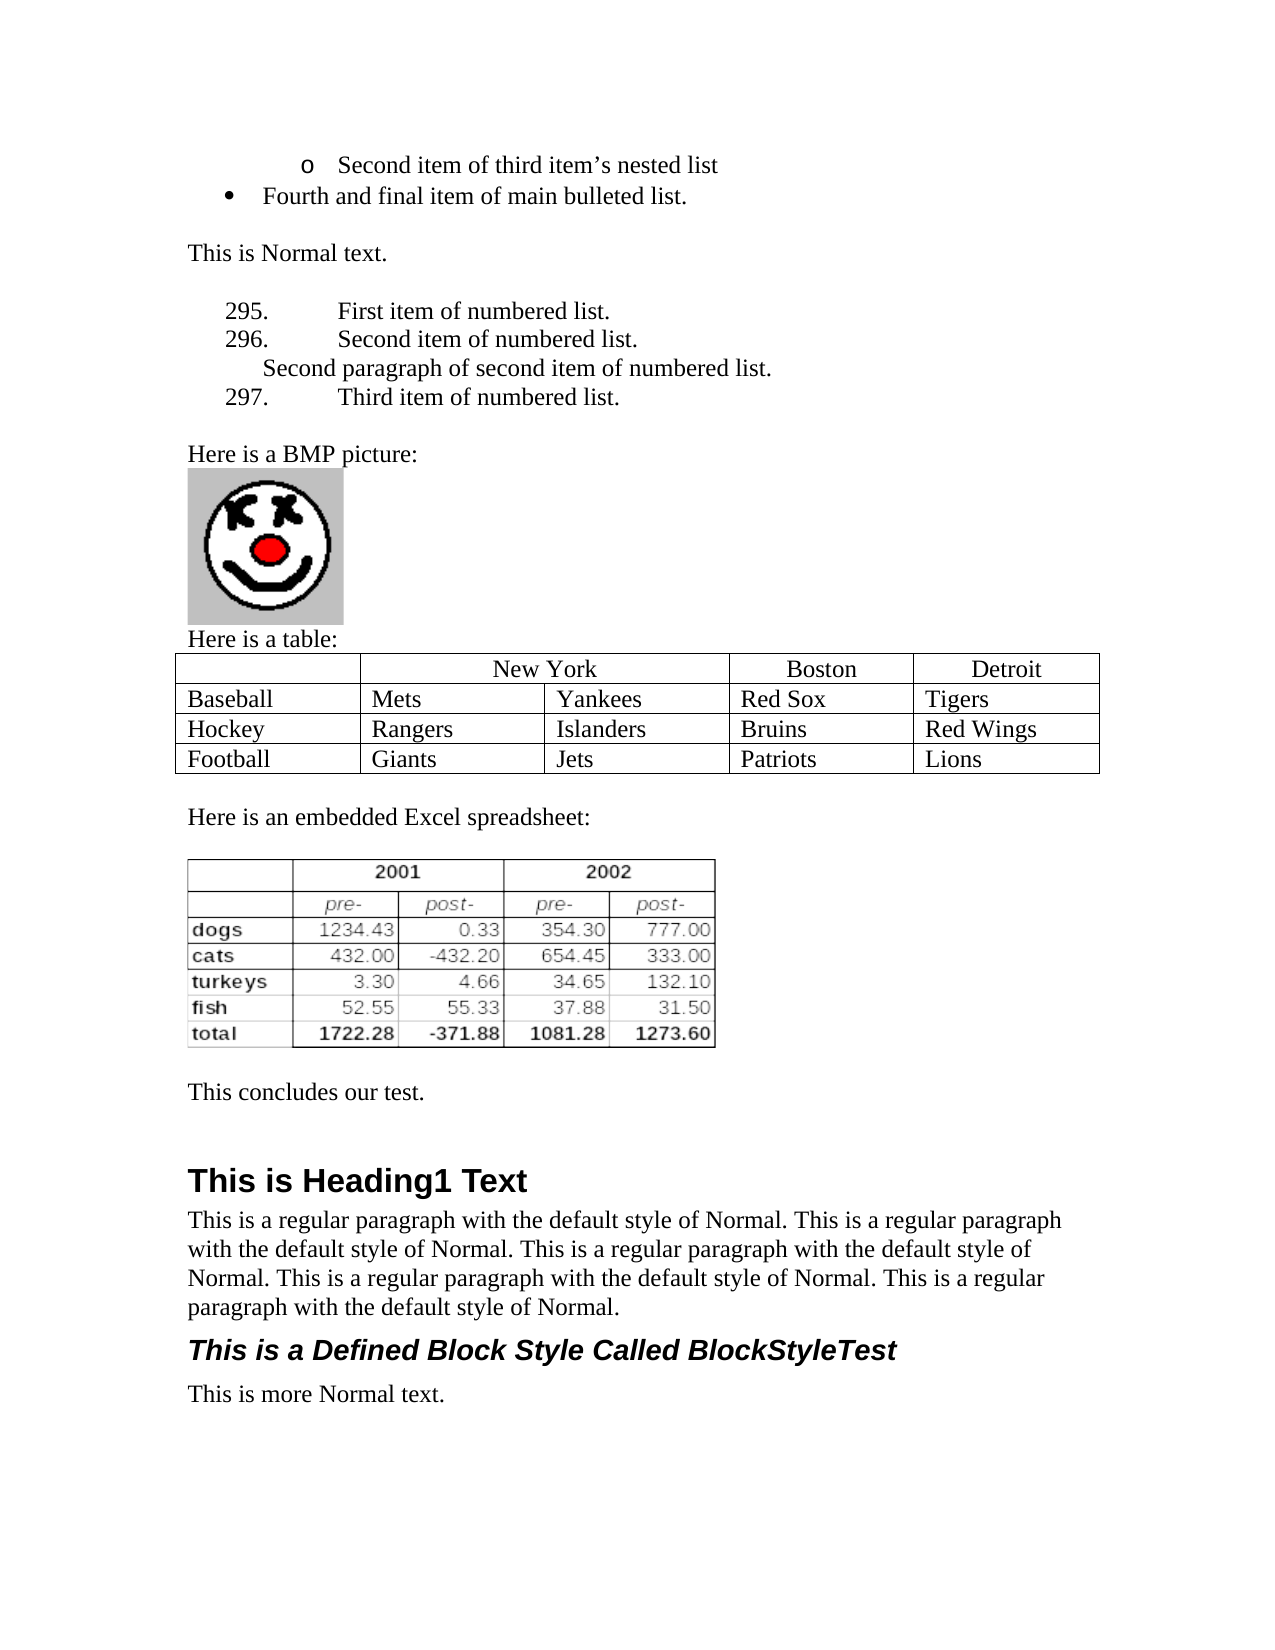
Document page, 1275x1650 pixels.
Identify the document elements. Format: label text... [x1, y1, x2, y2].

picture [187, 468, 344, 625]
subtitle This is Heading1 Text [187, 1161, 1087, 1199]
table_cell Football [176, 744, 360, 772]
list Second item of third item’s nested list [300, 150, 1087, 181]
table_cell Jets [545, 744, 729, 772]
text This is Normal text. [187, 238, 1087, 267]
table_cell Giants [361, 744, 544, 772]
table_cell Hockey [176, 714, 360, 743]
list First item of numbered list. [225, 296, 1087, 324]
list Fourth and final item of main bulleted list. [225, 181, 1087, 209]
table_cell Tigers [914, 684, 1099, 713]
text Here is a BMP picture: [187, 439, 1087, 468]
table_cell Patriots [730, 744, 913, 772]
text This concludes our test. [187, 1077, 1087, 1106]
table_header Detroit [914, 654, 1099, 683]
table_cell Red Wings [914, 714, 1099, 743]
text Here is an embedded Excel spreadsheet: [187, 802, 1087, 831]
text This is a regular paragraph with the default style of Normal. This is a regular paragraph with the default style of Normal. This is a regular paragraph with the default style of Normal. This is a regular paragraph with the default style of Normal. This is a regular paragraph with the default style of Normal. [187, 1206, 1087, 1321]
text This is more Normal text. [187, 1379, 1087, 1408]
table_cell Red Sox [730, 684, 913, 713]
text This is a Defined Block Style Called BlockStyleTest [187, 1333, 1087, 1367]
text Here is a table: [187, 624, 1087, 653]
table_cell Yankees [545, 684, 729, 713]
list Third item of numbered list. [225, 382, 1087, 411]
text Second paragraph of second item of numbered list. [262, 353, 1087, 382]
table_cell Mets [361, 684, 544, 713]
table_header Boston [730, 654, 913, 683]
list Second item of numbered list. [225, 324, 1087, 353]
table_cell Bruins [730, 714, 913, 743]
table_cell Rangers [361, 714, 544, 743]
table_cell Islanders [545, 714, 729, 743]
table_cell Lions [914, 744, 1099, 772]
table_header [176, 654, 360, 683]
table_cell Baseball [176, 684, 360, 713]
table_header New York [361, 654, 729, 683]
